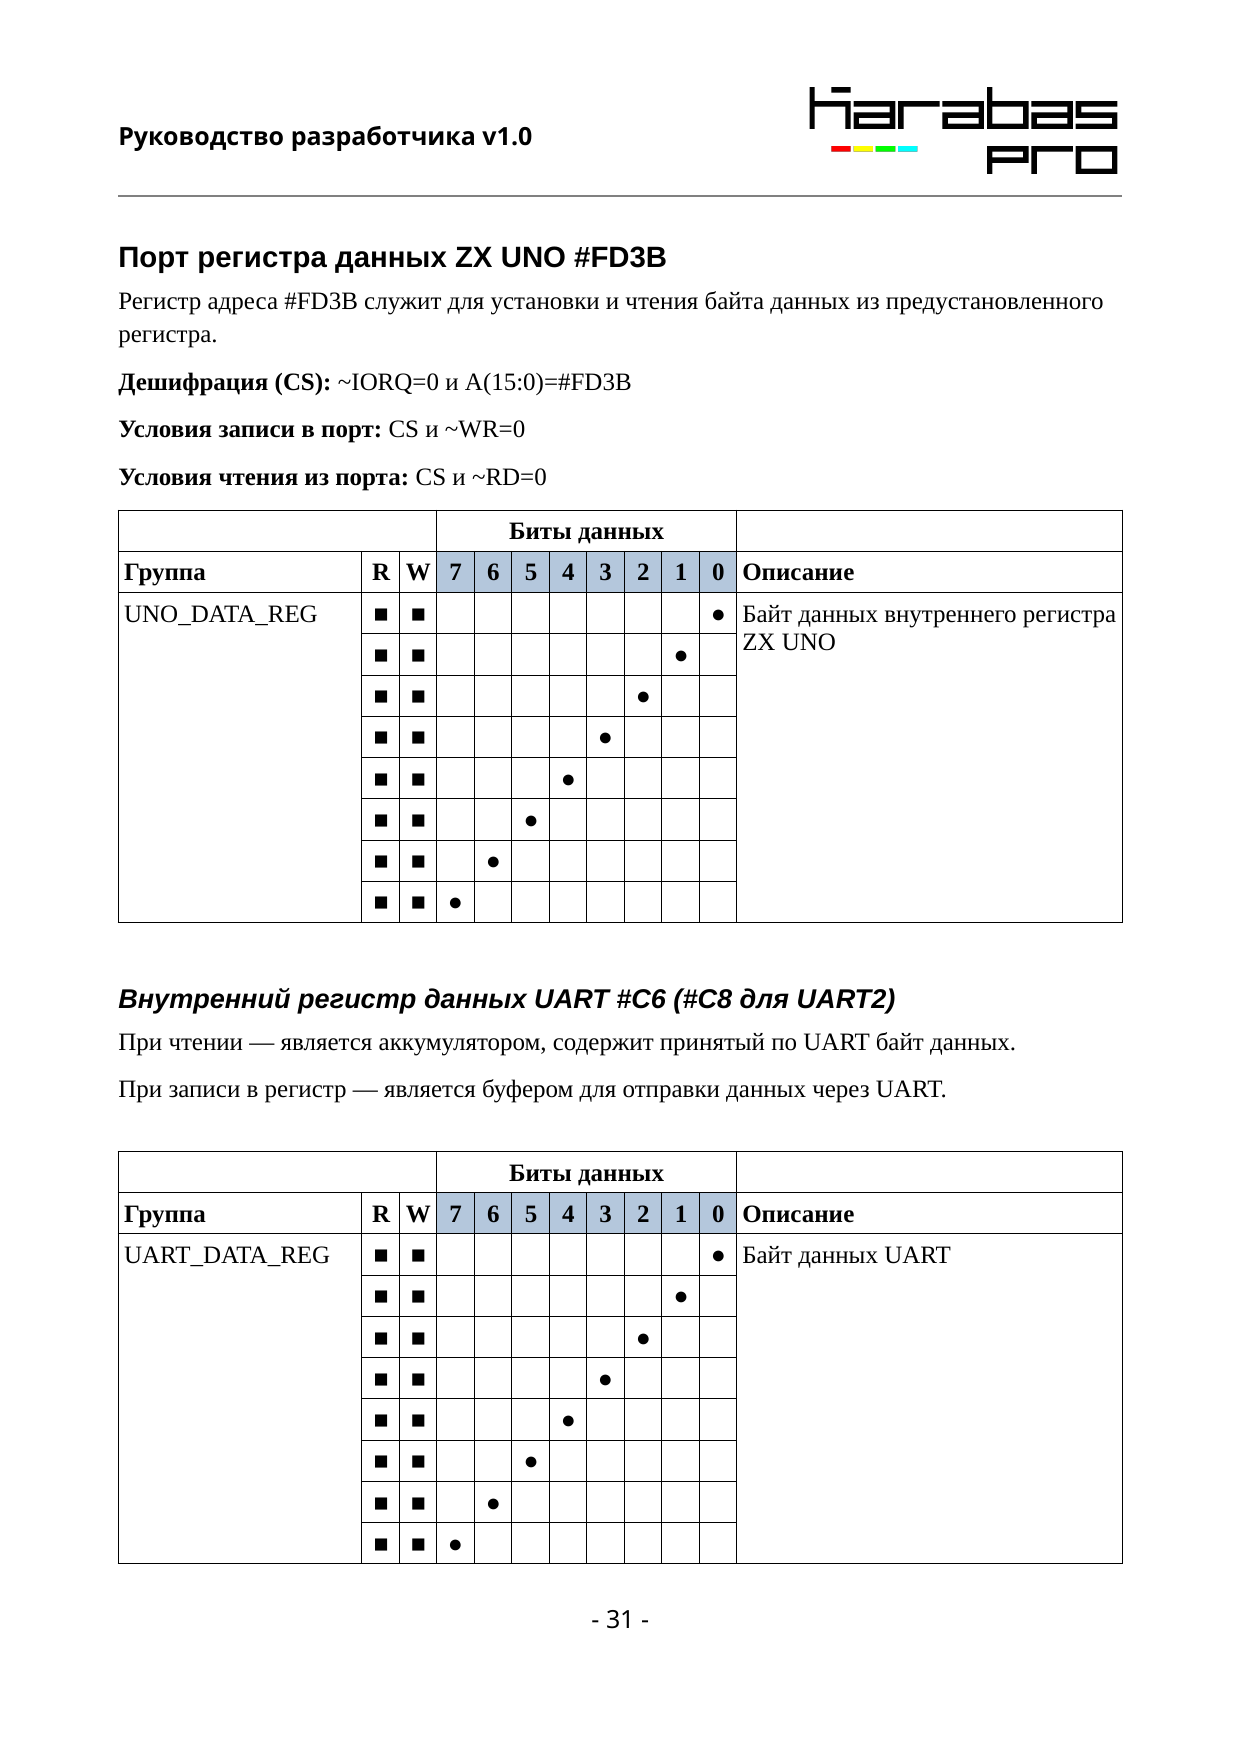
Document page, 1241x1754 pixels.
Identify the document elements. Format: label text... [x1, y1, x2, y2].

table_cell [512, 1523, 549, 1563]
table_cell [625, 593, 661, 633]
table_cell ■ [400, 634, 436, 674]
table_cell ■ [362, 1234, 399, 1274]
table_cell ● [475, 841, 511, 881]
table_cell [662, 676, 699, 716]
table_cell [700, 882, 736, 922]
table_cell [662, 882, 699, 922]
table_cell [550, 1276, 586, 1316]
table_cell ● [512, 1441, 549, 1481]
text При чтении — является аккумулятором, содержит принятый по UART байт данных. [118, 1027, 1122, 1056]
table_cell ● [437, 882, 474, 922]
table_cell 1 [662, 552, 699, 592]
table_cell [550, 717, 586, 757]
table_cell [475, 1276, 511, 1316]
table_cell [437, 593, 474, 633]
table_cell [437, 634, 474, 674]
table_cell [475, 717, 511, 757]
table_cell [662, 1482, 699, 1522]
table_cell ■ [362, 882, 399, 922]
table_cell 6 [475, 552, 511, 592]
table_cell [662, 1523, 699, 1563]
table_cell 3 [587, 1193, 624, 1233]
table_cell [475, 1234, 511, 1274]
table_cell [662, 1399, 699, 1439]
table_cell ● [700, 1234, 736, 1274]
table_cell Байт данных внутреннего регистра ZX UNO [737, 593, 1122, 922]
table_cell [512, 1276, 549, 1316]
table_cell [512, 841, 549, 881]
table_cell [625, 1234, 661, 1274]
table_cell [437, 1441, 474, 1481]
table_cell ■ [362, 593, 399, 633]
table_cell [512, 1358, 549, 1398]
table_cell 2 [625, 552, 661, 592]
table_cell [550, 1523, 586, 1563]
table_cell [512, 758, 549, 798]
table_header [737, 1152, 1122, 1192]
table_cell ● [625, 676, 661, 716]
table_cell [475, 634, 511, 674]
table_cell [512, 1317, 549, 1357]
table_cell ● [475, 1482, 511, 1522]
table_cell [625, 882, 661, 922]
table_cell [475, 758, 511, 798]
table_cell [700, 1441, 736, 1481]
table_cell [587, 799, 624, 839]
table_cell [437, 841, 474, 881]
table_cell ■ [400, 882, 436, 922]
table_cell 7 [437, 552, 474, 592]
table_cell [512, 676, 549, 716]
text При записи в регистр — является буфером для отправки данных через UART. [118, 1074, 1122, 1103]
table_cell ■ [400, 758, 436, 798]
table_cell [587, 676, 624, 716]
table_cell [625, 1441, 661, 1481]
table_cell Байт данных UART [737, 1234, 1122, 1563]
table_cell ■ [362, 676, 399, 716]
table_cell [437, 1482, 474, 1522]
table_cell 5 [512, 1193, 549, 1233]
table_cell [700, 634, 736, 674]
table_cell [512, 1482, 549, 1522]
table_cell [625, 1482, 661, 1522]
table_cell 5 [512, 552, 549, 592]
table_cell [550, 1441, 586, 1481]
table_cell ■ [362, 634, 399, 674]
table_cell R [362, 552, 399, 592]
table_cell [550, 882, 586, 922]
table_cell [700, 1276, 736, 1316]
table_header Биты данных [437, 511, 736, 551]
table_header [119, 1152, 436, 1192]
table_cell [437, 1399, 474, 1439]
table_cell ■ [400, 799, 436, 839]
table_cell Группа [119, 1193, 361, 1233]
table_header [119, 511, 436, 551]
subtitle Порт регистра данных ZX UNO #FD3B [118, 240, 1122, 273]
table_cell [662, 1234, 699, 1274]
table_cell [475, 593, 511, 633]
table_cell [587, 882, 624, 922]
table_cell [700, 1399, 736, 1439]
table_cell [475, 882, 511, 922]
table_cell [587, 1482, 624, 1522]
table_cell W [400, 1193, 436, 1233]
table_cell [700, 1358, 736, 1398]
table_cell ● [662, 634, 699, 674]
table_cell ■ [362, 1523, 399, 1563]
table_cell [587, 1276, 624, 1316]
table_cell ■ [400, 1358, 436, 1398]
table_cell 0 [700, 552, 736, 592]
table_cell 3 [587, 552, 624, 592]
table_cell ● [437, 1523, 474, 1563]
table_cell [625, 841, 661, 881]
text Условия чтения из порта: CS и ~RD=0 [118, 462, 1122, 491]
table_cell [475, 1399, 511, 1439]
table_cell [550, 593, 586, 633]
table_cell [437, 1276, 474, 1316]
table_cell [700, 799, 736, 839]
table_cell [700, 758, 736, 798]
table_cell ■ [362, 841, 399, 881]
table_cell [475, 1441, 511, 1481]
table_cell [512, 593, 549, 633]
table_cell [512, 882, 549, 922]
table_cell [625, 1276, 661, 1316]
table_cell ● [700, 593, 736, 633]
table_cell [587, 1399, 624, 1439]
table_cell ■ [400, 1276, 436, 1316]
table_cell [700, 717, 736, 757]
table_cell Группа [119, 552, 361, 592]
table_cell ■ [362, 1441, 399, 1481]
table_cell [662, 1317, 699, 1357]
table_cell [662, 758, 699, 798]
table_cell ■ [400, 593, 436, 633]
table_cell ■ [362, 1358, 399, 1398]
table_cell [625, 799, 661, 839]
table_cell [550, 676, 586, 716]
table_cell [512, 1234, 549, 1274]
table_cell ■ [400, 841, 436, 881]
table_cell [587, 1234, 624, 1274]
table_cell UNO_DATA_REG [119, 593, 361, 922]
table_cell [437, 717, 474, 757]
table_cell 2 [625, 1193, 661, 1233]
text Дешифрация (CS): ~IORQ=0 и A(15:0)=#FD3B [118, 367, 1122, 395]
table_cell [550, 634, 586, 674]
table_cell 4 [550, 552, 586, 592]
table_cell [550, 1317, 586, 1357]
table_cell ■ [400, 1317, 436, 1357]
table_cell ● [662, 1276, 699, 1316]
table_cell [662, 717, 699, 757]
table_cell [550, 1234, 586, 1274]
table_cell Описание [737, 552, 1122, 592]
table_cell [437, 1358, 474, 1398]
table_cell [587, 758, 624, 798]
table_cell [437, 799, 474, 839]
table_cell 0 [700, 1193, 736, 1233]
table_cell [512, 634, 549, 674]
table_cell [475, 676, 511, 716]
table_cell [625, 1523, 661, 1563]
table_cell [437, 758, 474, 798]
table_cell ■ [362, 717, 399, 757]
table_cell ■ [400, 1523, 436, 1563]
table_cell ■ [362, 1317, 399, 1357]
table_cell ■ [362, 799, 399, 839]
table_cell [437, 1317, 474, 1357]
table_header [737, 511, 1122, 551]
text Регистр адреса #FD3B служит для установки и чтения байта данных из предустановленного регистра. [118, 286, 1122, 348]
table_cell [625, 758, 661, 798]
table_cell [700, 1317, 736, 1357]
table_cell [475, 1523, 511, 1563]
table_cell [662, 841, 699, 881]
table_cell [550, 1482, 586, 1522]
table_cell R [362, 1193, 399, 1233]
table_header Биты данных [437, 1152, 736, 1192]
table_cell ● [512, 799, 549, 839]
picture [809, 84, 1120, 174]
table_cell [625, 634, 661, 674]
table_cell [625, 717, 661, 757]
table_cell [512, 717, 549, 757]
table_cell Описание [737, 1193, 1122, 1233]
table_cell UART_DATA_REG [119, 1234, 361, 1563]
table_cell ■ [400, 676, 436, 716]
table_cell [550, 1358, 586, 1398]
table_cell [625, 1358, 661, 1398]
table_cell [437, 1234, 474, 1274]
table_cell ■ [400, 1482, 436, 1522]
table_cell [587, 634, 624, 674]
table_cell ■ [362, 1276, 399, 1316]
table_cell [587, 841, 624, 881]
table_cell [587, 1523, 624, 1563]
table_cell [587, 593, 624, 633]
table_cell [700, 676, 736, 716]
table_cell [550, 799, 586, 839]
table_cell [475, 799, 511, 839]
table_cell ■ [400, 1399, 436, 1439]
table_cell [550, 841, 586, 881]
table_cell ■ [362, 1399, 399, 1439]
table_cell 4 [550, 1193, 586, 1233]
table_cell [437, 676, 474, 716]
table_cell [475, 1358, 511, 1398]
table_cell [662, 1358, 699, 1398]
table_cell 6 [475, 1193, 511, 1233]
table_cell ● [550, 1399, 586, 1439]
table_cell ■ [400, 717, 436, 757]
table_cell W [400, 552, 436, 592]
table_cell ● [550, 758, 586, 798]
table_cell [700, 841, 736, 881]
table_cell ● [625, 1317, 661, 1357]
text Условия записи в порт: CS и ~WR=0 [118, 414, 1122, 443]
table_cell [700, 1482, 736, 1522]
table_cell ■ [362, 1482, 399, 1522]
table_cell [625, 1399, 661, 1439]
table_cell [512, 1399, 549, 1439]
subtitle Внутренний регистр данных UART #C6 (#C8 для UART2) [118, 983, 1122, 1014]
table_cell [700, 1523, 736, 1563]
table_cell ● [587, 1358, 624, 1398]
table_cell ■ [400, 1234, 436, 1274]
table_cell [662, 1441, 699, 1481]
table_cell [587, 1317, 624, 1357]
table_cell 7 [437, 1193, 474, 1233]
table_cell ● [587, 717, 624, 757]
table_cell [662, 593, 699, 633]
table_cell [475, 1317, 511, 1357]
table_cell ■ [362, 758, 399, 798]
table_cell [662, 799, 699, 839]
table_cell ■ [400, 1441, 436, 1481]
table_cell 1 [662, 1193, 699, 1233]
table_cell [587, 1441, 624, 1481]
